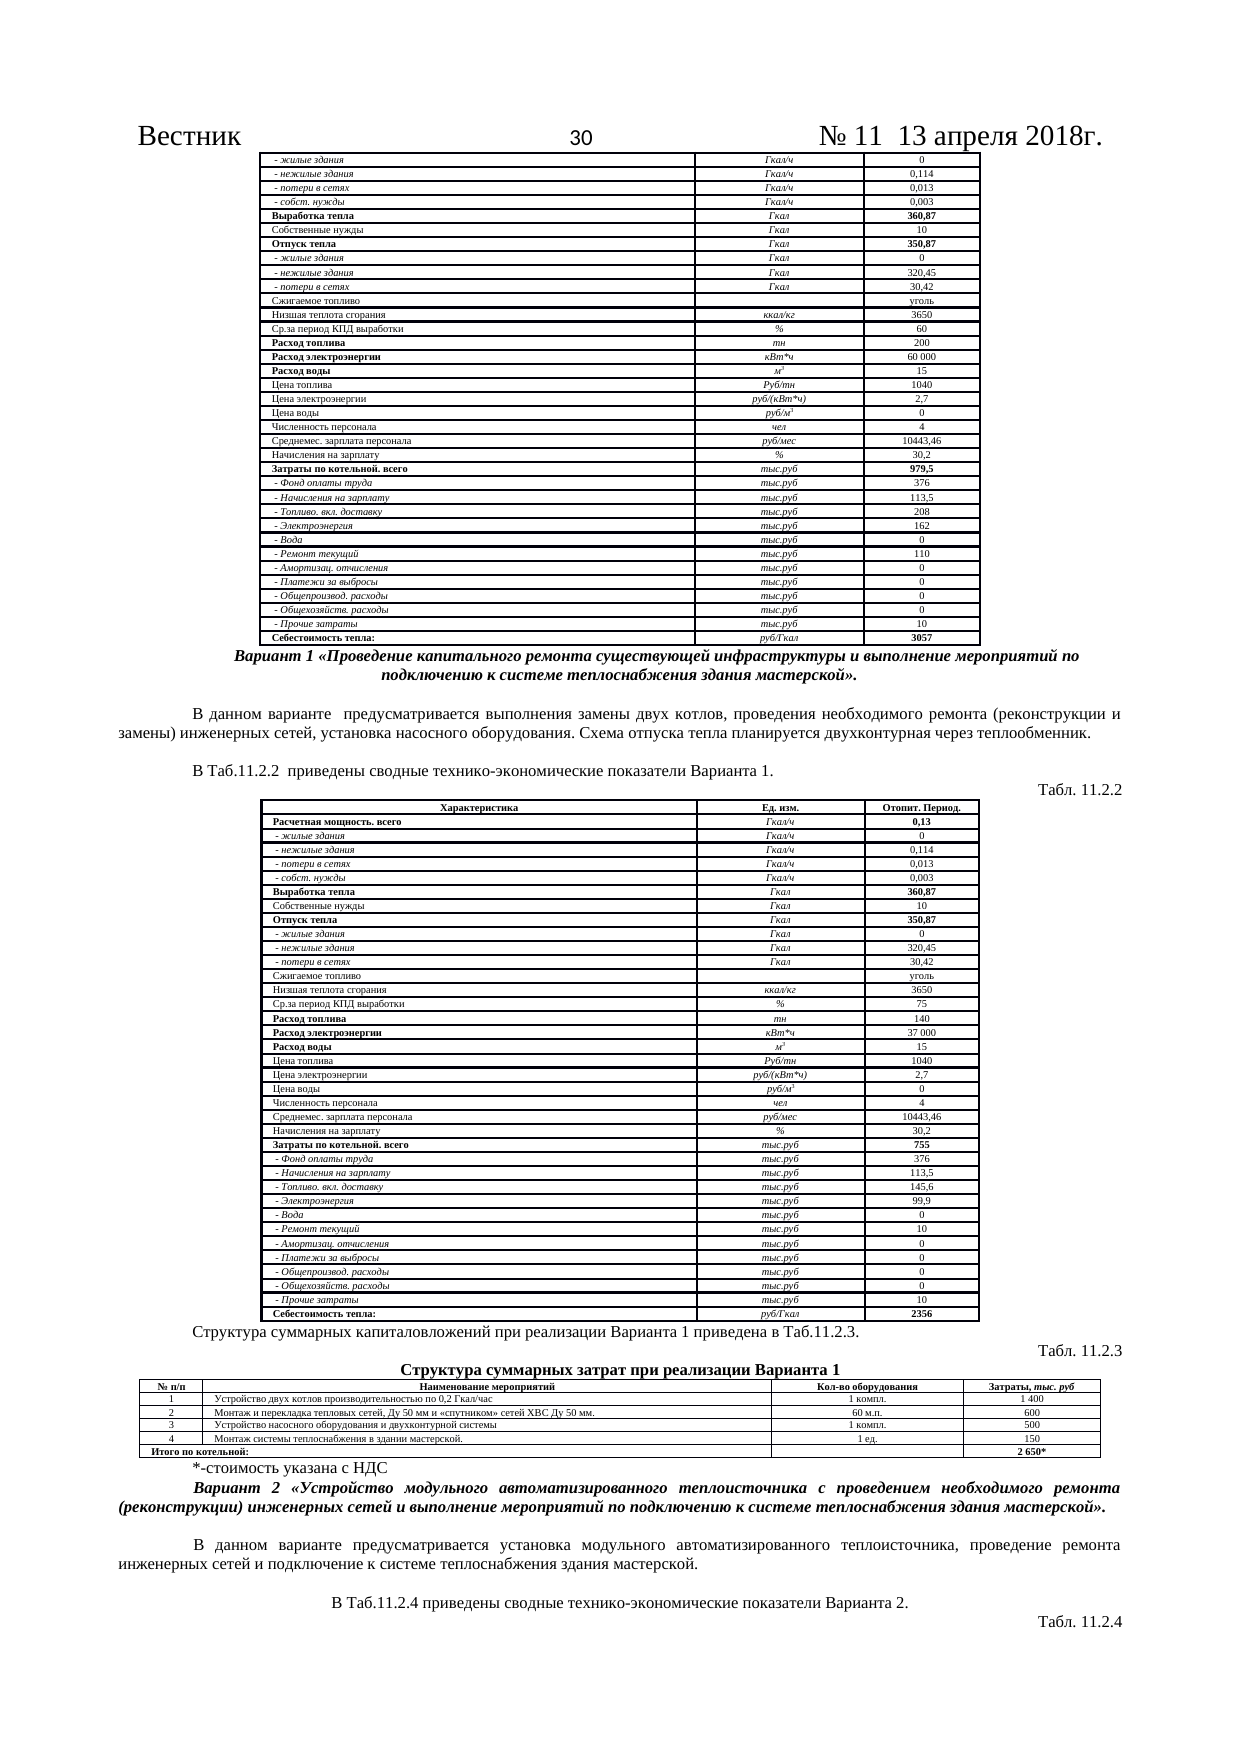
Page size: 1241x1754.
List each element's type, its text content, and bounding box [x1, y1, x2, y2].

table_cell 1 компл. [772, 1419, 963, 1431]
table_cell 0 [865, 252, 979, 264]
table_cell - потери в сетях [261, 280, 694, 292]
table_cell Итого по котельной: [140, 1445, 771, 1457]
table_cell 113,5 [865, 491, 979, 503]
table_cell 2356 [866, 1308, 978, 1319]
table_cell Отпуск тепла [263, 914, 696, 926]
text Вариант 1 «Проведение капитального ремонта существующей инфраструктуры и выполнение мероприятий по подключению к системе теплоснабжения здания мастерской». [118, 646, 1122, 684]
table_cell 0 [866, 1209, 978, 1221]
table_cell - Общепроизвод. расходы [263, 1265, 696, 1277]
table_cell 0,013 [865, 182, 979, 194]
table_cell тыс.руб [698, 1139, 864, 1151]
table_cell Расход электроэнергии [263, 1026, 696, 1038]
table_cell руб/Гкал [698, 1308, 864, 1319]
table_cell 979,5 [865, 463, 979, 475]
table_cell 30,2 [865, 449, 979, 461]
text В данном варианте предусматривается установка модульного автоматизированного теплоисточника, проведение ремонта инженерных сетей и подключение к системе теплоснабжения здания мастерской. [118, 1535, 1122, 1573]
table_cell Гкал [696, 238, 863, 250]
table_cell 10 [866, 1294, 978, 1306]
table_cell 350,87 [865, 238, 979, 250]
table_cell - Ремонт текущий [261, 548, 694, 559]
table_cell тн [698, 1012, 864, 1024]
table_header № п/п [140, 1380, 202, 1392]
table_cell тыс.руб [696, 463, 863, 475]
table_cell Руб/тн [696, 379, 863, 391]
table_cell тыс.руб [698, 1294, 864, 1306]
table_cell 162 [865, 519, 979, 531]
table_cell Среднемес. зарплата персонала [261, 435, 694, 447]
table_cell тыс.руб [696, 618, 863, 630]
table_cell 30,2 [866, 1125, 978, 1137]
table_header Характеристика [263, 801, 696, 813]
table_cell 113,5 [866, 1167, 978, 1179]
table_cell 0 [865, 407, 979, 419]
table_cell Гкал [698, 886, 864, 898]
table_cell 145,6 [866, 1181, 978, 1193]
table_cell Расход воды [263, 1040, 696, 1052]
table_cell Гкал [698, 900, 864, 912]
table_cell 0 [865, 576, 979, 588]
table_cell тыс.руб [696, 576, 863, 588]
table_cell 3650 [866, 984, 978, 996]
table_cell - Топливо. вкл. доставку [263, 1181, 696, 1193]
table_cell 10443,46 [866, 1111, 978, 1123]
table_cell руб/м3 [698, 1083, 864, 1094]
table_cell Гкал/ч [698, 872, 864, 884]
table_cell 140 [866, 1012, 978, 1024]
table_cell [696, 294, 863, 306]
table_cell Себестоимость тепла: [263, 1308, 696, 1319]
table_cell Руб/тн [698, 1055, 864, 1066]
table_cell 600 [964, 1406, 1100, 1418]
table_cell Гкал [696, 266, 863, 278]
table_cell 360,87 [866, 886, 978, 898]
table_cell тыс.руб [696, 491, 863, 503]
table_cell руб/мес [698, 1111, 864, 1123]
table_cell Среднемес. зарплата персонала [263, 1111, 696, 1123]
table_cell Устройство двух котлов производительностью по 0,2 Гкал/час [203, 1393, 771, 1405]
text Структура суммарных затрат при реализации Варианта 1 [118, 1360, 1122, 1379]
table_cell - нежилые здания [261, 266, 694, 278]
table_cell Гкал/ч [698, 815, 864, 827]
table_cell 10 [865, 618, 979, 630]
table_cell - Электроэнергия [261, 519, 694, 531]
table_cell - Амортизац. отчисления [263, 1237, 696, 1249]
table_cell Гкал [698, 914, 864, 926]
table_cell 0 [866, 830, 978, 841]
table_cell - Вода [261, 534, 694, 545]
table_cell Выработка тепла [263, 886, 696, 898]
text В Таб.11.2.2 приведены сводные технико-экономические показатели Варианта 1. [118, 761, 1122, 780]
table_cell м3 [698, 1040, 864, 1052]
table_cell тыс.руб [698, 1251, 864, 1263]
table_cell Гкал [696, 252, 863, 264]
table_cell Гкал [698, 942, 864, 954]
table_cell 0 [866, 928, 978, 940]
table_header Затраты, тыс. руб [964, 1380, 1100, 1392]
table_cell Численность персонала [261, 421, 694, 433]
table_cell Гкал/ч [698, 844, 864, 856]
text *-стоимость указана с НДС [118, 1458, 1122, 1477]
text Структура суммарных капиталовложений при реализации Варианта 1 приведена в Таб.11.2.3. [118, 1322, 1122, 1341]
table_cell 3650 [865, 309, 979, 320]
table_cell тыс.руб [696, 519, 863, 531]
table_cell 376 [865, 477, 979, 489]
table_cell - Фонд оплаты труда [261, 477, 694, 489]
table_cell 110 [865, 548, 979, 559]
table_cell Себестоимость тепла: [261, 632, 694, 644]
table_cell 208 [865, 505, 979, 517]
table_cell 2 [140, 1406, 202, 1418]
table_cell Низшая теплота сгорания [261, 309, 694, 320]
table_cell 350,87 [866, 914, 978, 926]
table_cell тыс.руб [696, 604, 863, 616]
table_cell Цена электроэнергии [261, 393, 694, 405]
table_cell [772, 1445, 963, 1457]
table_cell тыс.руб [698, 1223, 864, 1235]
table_cell тыс.руб [698, 1265, 864, 1277]
table_cell Начисления на зарплату [263, 1125, 696, 1137]
table_cell - нежилые здания [261, 168, 694, 180]
table_cell 0 [866, 1083, 978, 1094]
table_cell - Начисления на зарплату [263, 1167, 696, 1179]
table_cell Собственные нужды [263, 900, 696, 912]
table_cell 1040 [865, 379, 979, 391]
table_cell 320,45 [866, 942, 978, 954]
table_cell тыс.руб [698, 1195, 864, 1207]
table_cell 2,7 [865, 393, 979, 405]
table_cell руб/(кВт*ч) [696, 393, 863, 405]
table_header Наименование мероприятий [203, 1380, 771, 1392]
table_cell Начисления на зарплату [261, 449, 694, 461]
table_cell % [696, 323, 863, 334]
table_cell Низшая теплота сгорания [263, 984, 696, 996]
table_cell 10443,46 [865, 435, 979, 447]
table_cell тыс.руб [696, 477, 863, 489]
table_cell Гкал [696, 210, 863, 222]
text Вариант 2 «Устройство модульного автоматизированного теплоисточника с проведением необходимого ремонта (реконструкции) инженерных сетей и выполнение мероприятий по подключению к системе теплоснабжения здания мастерской». [118, 1477, 1122, 1516]
table_cell руб/Гкал [696, 632, 863, 644]
table_cell 360,87 [865, 210, 979, 222]
table_cell тыс.руб [698, 1153, 864, 1165]
table_cell - жилые здания [263, 928, 696, 940]
table_cell Цена топлива [263, 1055, 696, 1066]
table_cell тыс.руб [698, 1209, 864, 1221]
table_cell Гкал/ч [698, 830, 864, 841]
table_cell Расчетная мощность. всего [263, 815, 696, 827]
table_cell 1 компл. [772, 1393, 963, 1405]
table_cell 30,42 [866, 956, 978, 968]
table_cell 2,7 [866, 1069, 978, 1081]
table_cell - потери в сетях [261, 182, 694, 194]
table_cell руб/м3 [696, 407, 863, 419]
table_cell Сжигаемое топливо [263, 970, 696, 982]
table_cell - Общехозяйств. расходы [263, 1280, 696, 1291]
table_cell 0,013 [866, 858, 978, 869]
table_cell тн [696, 337, 863, 348]
table_cell Цена топлива [261, 379, 694, 391]
table_cell - Общепроизвод. расходы [261, 590, 694, 602]
table_cell [698, 970, 864, 982]
table_cell тыс.руб [696, 562, 863, 573]
text Табл. 11.2.2 [118, 780, 1122, 799]
table_cell Гкал [698, 928, 864, 940]
table_cell чел [696, 421, 863, 433]
table_cell - Прочие затраты [261, 618, 694, 630]
table_header Кол-во оборудования [772, 1380, 963, 1392]
table_cell Расход топлива [261, 337, 694, 348]
table_cell 755 [866, 1139, 978, 1151]
table_cell - Фонд оплаты труда [263, 1153, 696, 1165]
table_cell Цена воды [261, 407, 694, 419]
table_cell ккал/кг [696, 309, 863, 320]
table_cell - потери в сетях [263, 858, 696, 869]
table_cell 60 000 [865, 351, 979, 363]
table_cell уголь [866, 970, 978, 982]
table_cell 0 [866, 1265, 978, 1277]
table_cell 0 [866, 1237, 978, 1249]
table_cell чел [698, 1097, 864, 1109]
table_cell % [698, 998, 864, 1010]
table_cell Гкал [696, 280, 863, 292]
table_cell тыс.руб [698, 1181, 864, 1193]
table_cell - Топливо. вкл. доставку [261, 505, 694, 517]
table_cell Собственные нужды [261, 224, 694, 236]
table_cell Гкал/ч [696, 196, 863, 208]
table_cell 0,114 [865, 168, 979, 180]
table_cell 0 [865, 590, 979, 602]
table_cell Отпуск тепла [261, 238, 694, 250]
table_cell Ср.за период КПД выработки [263, 998, 696, 1010]
table_cell Выработка тепла [261, 210, 694, 222]
table_cell 10 [866, 1223, 978, 1235]
table_cell - нежилые здания [263, 844, 696, 856]
table_cell Гкал/ч [696, 168, 863, 180]
table_cell - жилые здания [261, 252, 694, 264]
table_cell - Ремонт текущий [263, 1223, 696, 1235]
table_cell 500 [964, 1419, 1100, 1431]
table_cell - Начисления на зарплату [261, 491, 694, 503]
table_cell Расход воды [261, 365, 694, 377]
table_cell 2 650* [964, 1445, 1100, 1457]
table_cell Монтаж системы теплоснабжения в здании мастерской. [203, 1432, 771, 1444]
table_cell - потери в сетях [263, 956, 696, 968]
table_cell 10 [866, 900, 978, 912]
table_cell 1 ед. [772, 1432, 963, 1444]
table_cell Расход топлива [263, 1012, 696, 1024]
table_cell % [698, 1125, 864, 1137]
table_cell 4 [865, 421, 979, 433]
table_cell 150 [964, 1432, 1100, 1444]
table_cell 60 [865, 323, 979, 334]
text В данном варианте предусматривается выполнения замены двух котлов, проведения необходимого ремонта (реконструкции и замены) инженерных сетей, установка насосного оборудования. Схема отпуска тепла планируется двухконтурная через теплообменник. [118, 703, 1122, 742]
table_cell Сжигаемое топливо [261, 294, 694, 306]
table_cell Затраты по котельной. всего [263, 1139, 696, 1151]
table_cell 30,42 [865, 280, 979, 292]
table_cell - жилые здания [263, 830, 696, 841]
table_cell тыс.руб [696, 505, 863, 517]
text В Таб.11.2.4 приведены сводные технико-экономические показатели Варианта 2. [118, 1592, 1122, 1612]
table_cell руб/(кВт*ч) [698, 1069, 864, 1081]
table_cell Цена электроэнергии [263, 1069, 696, 1081]
table_cell 0 [865, 534, 979, 545]
table_cell - жилые здания [261, 154, 694, 166]
table_cell кВт*ч [698, 1026, 864, 1038]
table_cell - Электроэнергия [263, 1195, 696, 1207]
table_cell 320,45 [865, 266, 979, 278]
table_cell 15 [866, 1040, 978, 1052]
table_cell 0,003 [866, 872, 978, 884]
table_cell 10 [865, 224, 979, 236]
table_cell тыс.руб [696, 534, 863, 545]
table_cell - собст. нужды [261, 196, 694, 208]
table_cell тыс.руб [698, 1167, 864, 1179]
table_cell 4 [140, 1432, 202, 1444]
table_cell 99,9 [866, 1195, 978, 1207]
table_cell Монтаж и перекладка тепловых сетей, Ду 50 мм и «спутником» сетей ХВС Ду 50 мм. [203, 1406, 771, 1418]
table_cell м3 [696, 365, 863, 377]
table_cell Численность персонала [263, 1097, 696, 1109]
table_cell Гкал/ч [696, 154, 863, 166]
table_cell Гкал [696, 224, 863, 236]
table_cell - Вода [263, 1209, 696, 1221]
table_cell 0 [866, 1251, 978, 1263]
table_cell 15 [865, 365, 979, 377]
table_cell - Прочие затраты [263, 1294, 696, 1306]
table_cell Устройство насосного оборудования и двухконтурной системы [203, 1419, 771, 1431]
table_cell 376 [866, 1153, 978, 1165]
table_cell Цена воды [263, 1083, 696, 1094]
table_cell Расход электроэнергии [261, 351, 694, 363]
table_cell 0,003 [865, 196, 979, 208]
table_cell - Платежи за выбросы [263, 1251, 696, 1263]
table_cell 0 [865, 562, 979, 573]
table_cell 1 400 [964, 1393, 1100, 1405]
table_cell 0 [866, 1280, 978, 1291]
table_cell Затраты по котельной. всего [261, 463, 694, 475]
table_cell 0,114 [866, 844, 978, 856]
table_header Ед. изм. [698, 801, 864, 813]
table_cell - собст. нужды [263, 872, 696, 884]
table_cell 0 [865, 604, 979, 616]
table_cell % [696, 449, 863, 461]
table_cell 200 [865, 337, 979, 348]
table_cell Гкал [698, 956, 864, 968]
table_cell тыс.руб [696, 548, 863, 559]
table_cell Гкал/ч [696, 182, 863, 194]
table_cell тыс.руб [698, 1237, 864, 1249]
table_cell Гкал/ч [698, 858, 864, 869]
table_cell кВт*ч [696, 351, 863, 363]
table_cell 0,13 [866, 815, 978, 827]
table_cell - нежилые здания [263, 942, 696, 954]
table_cell ккал/кг [698, 984, 864, 996]
table_cell 60 м.п. [772, 1406, 963, 1418]
table_cell уголь [865, 294, 979, 306]
table_cell 0 [865, 154, 979, 166]
table_cell 3057 [865, 632, 979, 644]
table_header Отопит. Период. [866, 801, 978, 813]
table_cell 75 [866, 998, 978, 1010]
table_cell 37 000 [866, 1026, 978, 1038]
text Табл. 11.2.4 [118, 1612, 1122, 1631]
table_cell - Амортизац. отчисления [261, 562, 694, 573]
table_cell руб/мес [696, 435, 863, 447]
table_cell - Общехозяйств. расходы [261, 604, 694, 616]
table_cell Ср.за период КПД выработки [261, 323, 694, 334]
table_cell тыс.руб [696, 590, 863, 602]
text Табл. 11.2.3 [118, 1341, 1122, 1360]
table_cell 4 [866, 1097, 978, 1109]
table_cell тыс.руб [698, 1280, 864, 1291]
table_cell - Платежи за выбросы [261, 576, 694, 588]
table_cell 3 [140, 1419, 202, 1431]
table_cell 1 [140, 1393, 202, 1405]
table_cell 1040 [866, 1055, 978, 1066]
